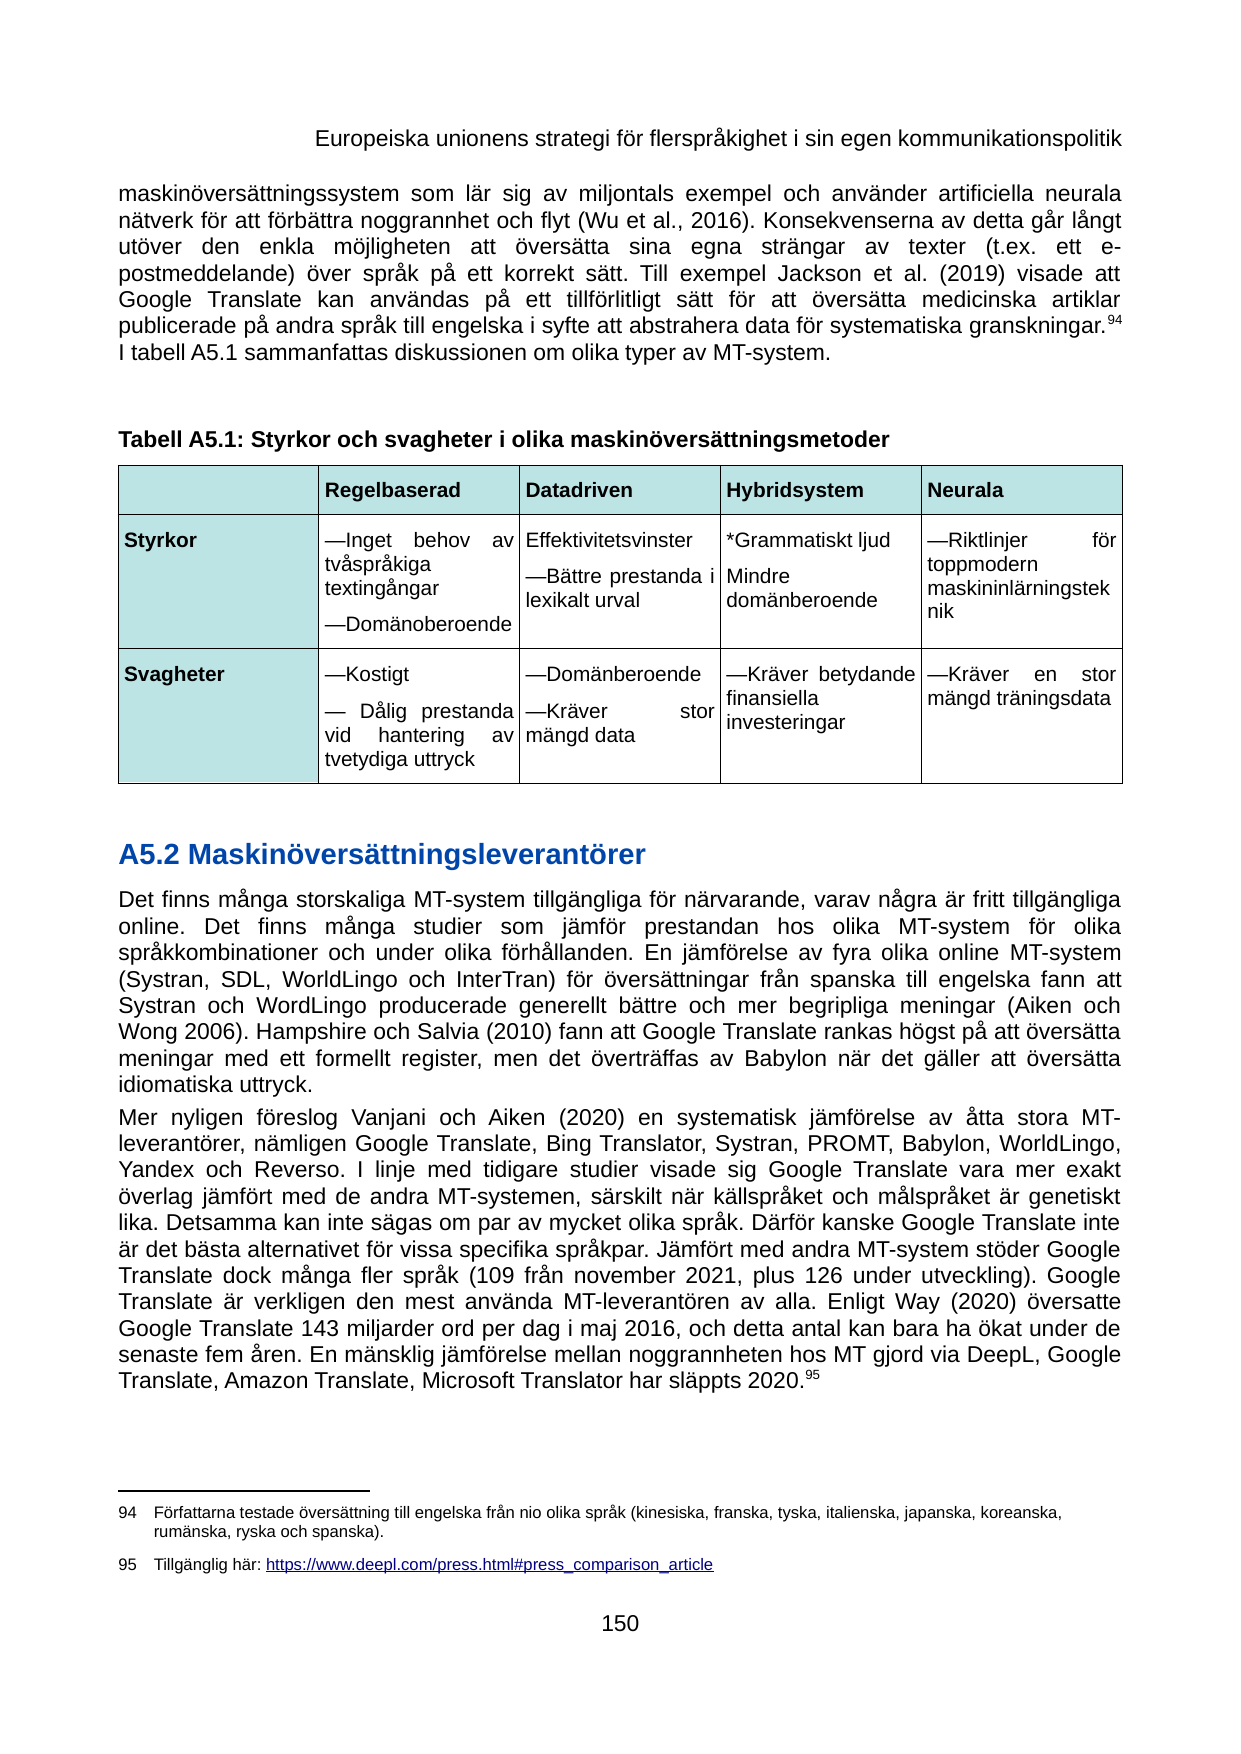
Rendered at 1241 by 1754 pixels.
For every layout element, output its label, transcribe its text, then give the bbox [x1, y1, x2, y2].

table_cell Styrkor [119, 515, 318, 648]
table_cell —Kräver betydande finansiella investeringar [721, 649, 921, 782]
table_cell —Riktlinjer för toppmodern maskininlärningsteknik [922, 515, 1122, 648]
text Det finns många storskaliga MT-system tillgängliga för närvarande, varav några är fritt tillgängliga online. Det finns många studier som jämför prestandan hos olika MT-system för olika språkkombinationer och under olika förhållanden. En jämförelse av fyra olika online MT-system (Systran, SDL, WorldLingo och InterTran) för översättningar från spanska till engelska fann att Systran och WordLingo producerade generellt bättre och mer begripliga meningar (Aiken och Wong 2006). Hampshire och Salvia (2010) fann att Google Translate rankas högst på att översätta meningar med ett formellt register, men det överträffas av Babylon när det gäller att översätta idiomatiska uttryck. [118, 886, 1122, 1097]
table_header Neurala [922, 466, 1122, 514]
table_cell —Domänberoende —Kräver stor mängd data [520, 649, 720, 782]
table_cell —Kostigt — Dålig prestanda vid hantering av tvetydiga uttryck [319, 649, 519, 782]
table_cell Effektivitetsvinster —Bättre prestanda i lexikalt urval [520, 515, 720, 648]
table_cell *Grammatiskt ljud Mindre domänberoende [721, 515, 921, 648]
table_header [119, 466, 318, 514]
text Mer nyligen föreslog Vanjani och Aiken (2020) en systematisk jämförelse av åtta stora MT-leverantörer, nämligen Google Translate, Bing Translator, Systran, PROMT, Babylon, WorldLingo, Yandex och Reverso. I linje med tidigare studier visade sig Google Translate vara mer exakt överlag jämfört med de andra MT-systemen, särskilt när källspråket och målspråket är genetiskt lika. Detsamma kan inte sägas om par av mycket olika språk. Därför kanske Google Translate inte är det bästa alternativet för vissa specifika språkpar. Jämfört med andra MT-system stöder Google Translate dock många fler språk (109 från november 2021, plus 126 under utveckling). Google Translate är verkligen den mest använda MT-leverantören av alla. Enligt Way (2020) översatte Google Translate 143 miljarder ord per dag i maj 2016, och detta antal kan bara ha ökat under de senaste fem åren. En mänsklig jämförelse mellan noggrannheten hos MT gjord via DeepL, Google Translate, Amazon Translate, Microsoft Translator har släppts 2020. [118, 1104, 1122, 1394]
table_header Regelbaserad [319, 466, 519, 514]
table_header Datadriven [520, 466, 720, 514]
text Tillgänglig här: https://www.deepl.com/press.html#press_comparison_article [118, 1554, 1122, 1573]
text maskinöversättningssystem som lär sig av miljontals exempel och använder artificiella neurala nätverk för att förbättra noggrannhet och flyt (Wu et al., 2016). Konsekvenserna av detta går långt utöver den enkla möjligheten att översätta sina egna strängar av texter (t.ex. ett e-postmeddelande) över språk på ett korrekt sätt. Till exempel Jackson et al. (2019) visade att Google Translate kan användas på ett tillförlitligt sätt för att översätta medicinska artiklar publicerade på andra språk till engelska i syfte att abstrahera data för systematiska granskningar. I tabell A5.1 sammanfattas diskussionen om olika typer av MT-system. [118, 180, 1122, 365]
table_cell —Kräver en stor mängd träningsdata [922, 649, 1122, 782]
table_cell —Inget behov av tvåspråkiga textingångar —Domänoberoende [319, 515, 519, 648]
table_cell Svagheter [119, 649, 318, 782]
table_header Hybridsystem [721, 466, 921, 514]
subtitle A5.2 Maskinöversättningsleverantörer [118, 837, 1122, 871]
text Tabell A5.1: Styrkor och svagheter i olika maskinöversättningsmetoder [118, 426, 1122, 452]
text Författarna testade översättning till engelska från nio olika språk (kinesiska, franska, tyska, italienska, japanska, koreanska, rumänska, ryska och spanska). [118, 1503, 1122, 1541]
